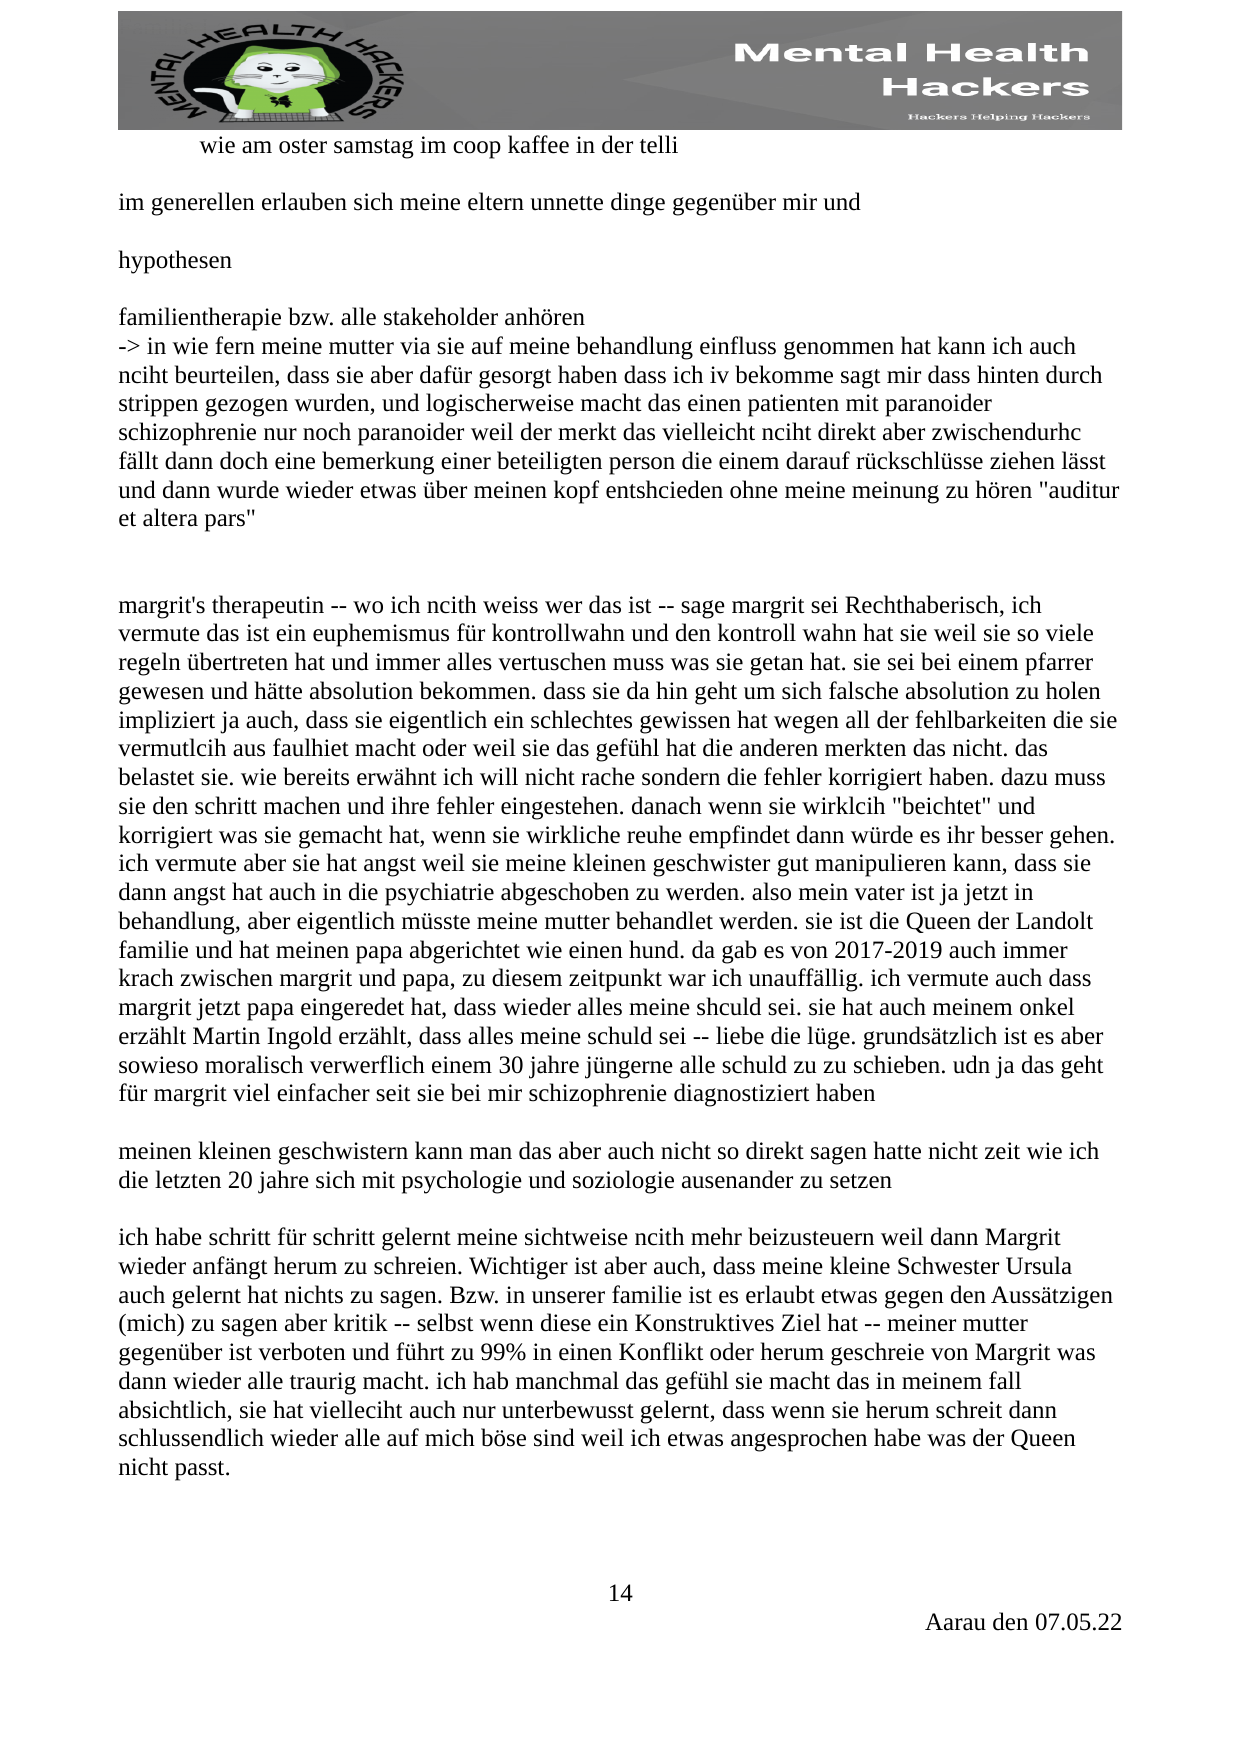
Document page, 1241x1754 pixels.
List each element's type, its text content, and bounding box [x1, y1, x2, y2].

picture [118, 11, 1123, 130]
text im generellen erlauben sich meine eltern unnette dinge gegenüber mir und [118, 187, 1122, 216]
text familientherapie bzw. alle stakeholder anhören [118, 302, 1122, 331]
text ich habe schritt für schritt gelernt meine sichtweise ncith mehr beizusteuern weil dann Margrit wieder anfängt herum zu schreien. Wichtiger ist aber auch, dass meine kleine Schwester Ursula auch gelernt hat nichts zu sagen. Bzw. in unserer familie ist es erlaubt etwas gegen den Aussätzigen (mich) zu sagen aber kritik -- selbst wenn diese ein Konstruktives Ziel hat -- meiner mutter gegenüber ist verboten und führt zu 99% in einen Konflikt oder herum geschreie von Margrit was dann wieder alle traurig macht. ich hab manchmal das gefühl sie macht das in meinem fall absichtlich, sie hat vielleciht auch nur unterbewusst gelernt, dass wenn sie herum schreit dann schlussendlich wieder alle auf mich böse sind weil ich etwas angesprochen habe was der Queen nicht passt. [118, 1222, 1122, 1481]
text -> in wie fern meine mutter via sie auf meine behandlung einfluss genommen hat kann ich auch nciht beurteilen, dass sie aber dafür gesorgt haben dass ich iv bekomme sagt mir dass hinten durch strippen gezogen wurden, und logischerweise macht das einen patienten mit paranoider schizophrenie nur noch paranoider weil der merkt das vielleicht nciht direkt aber zwischendurhc fällt dann doch eine bemerkung einer beteiligten person die einem darauf rückschlüsse ziehen lässt und dann wurde wieder etwas über meinen kopf entshcieden ohne meine meinung zu hören "auditur et altera pars" [118, 331, 1122, 532]
text hypothesen [118, 245, 1122, 273]
text meinen kleinen geschwistern kann man das aber auch nicht so direkt sagen hatte nicht zeit wie ich die letzten 20 jahre sich mit psychologie und soziologie ausenander zu setzen [118, 1136, 1122, 1193]
text wie am oster samstag im coop kaffee in der telli [118, 130, 1122, 158]
text margrit's therapeutin -- wo ich ncith weiss wer das ist -- sage margrit sei Rechthaberisch, ich vermute das ist ein euphemismus für kontrollwahn und den kontroll wahn hat sie weil sie so viele regeln übertreten hat und immer alles vertuschen muss was sie getan hat. sie sei bei einem pfarrer gewesen und hätte absolution bekommen. dass sie da hin geht um sich falsche absolution zu holen impliziert ja auch, dass sie eigentlich ein schlechtes gewissen hat wegen all der fehlbarkeiten die sie vermutlcih aus faulhiet macht oder weil sie das gefühl hat die anderen merkten das nicht. das belastet sie. wie bereits erwähnt ich will nicht rache sondern die fehler korrigiert haben. dazu muss sie den schritt machen und ihre fehler eingestehen. danach wenn sie wirklcih "beichtet" und korrigiert was sie gemacht hat, wenn sie wirkliche reuhe empfindet dann würde es ihr besser gehen. ich vermute aber sie hat angst weil sie meine kleinen geschwister gut manipulieren kann, dass sie dann angst hat auch in die psychiatrie abgeschoben zu werden. also mein vater ist ja jetzt in behandlung, aber eigentlich müsste meine mutter behandlet werden. sie ist die Queen der Landolt familie und hat meinen papa abgerichtet wie einen hund. da gab es von 2017-2019 auch immer krach zwischen margrit und papa, zu diesem zeitpunkt war ich unauffällig. ich vermute auch dass margrit jetzt papa eingeredet hat, dass wieder alles meine shculd sei. sie hat auch meinem onkel erzählt Martin Ingold erzählt, dass alles meine schuld sei -- liebe die lüge. grundsätzlich ist es aber sowieso moralisch verwerflich einem 30 jahre jüngerne alle schuld zu zu schieben. udn ja das geht für margrit viel einfacher seit sie bei mir schizophrenie diagnostiziert haben [118, 590, 1122, 1107]
